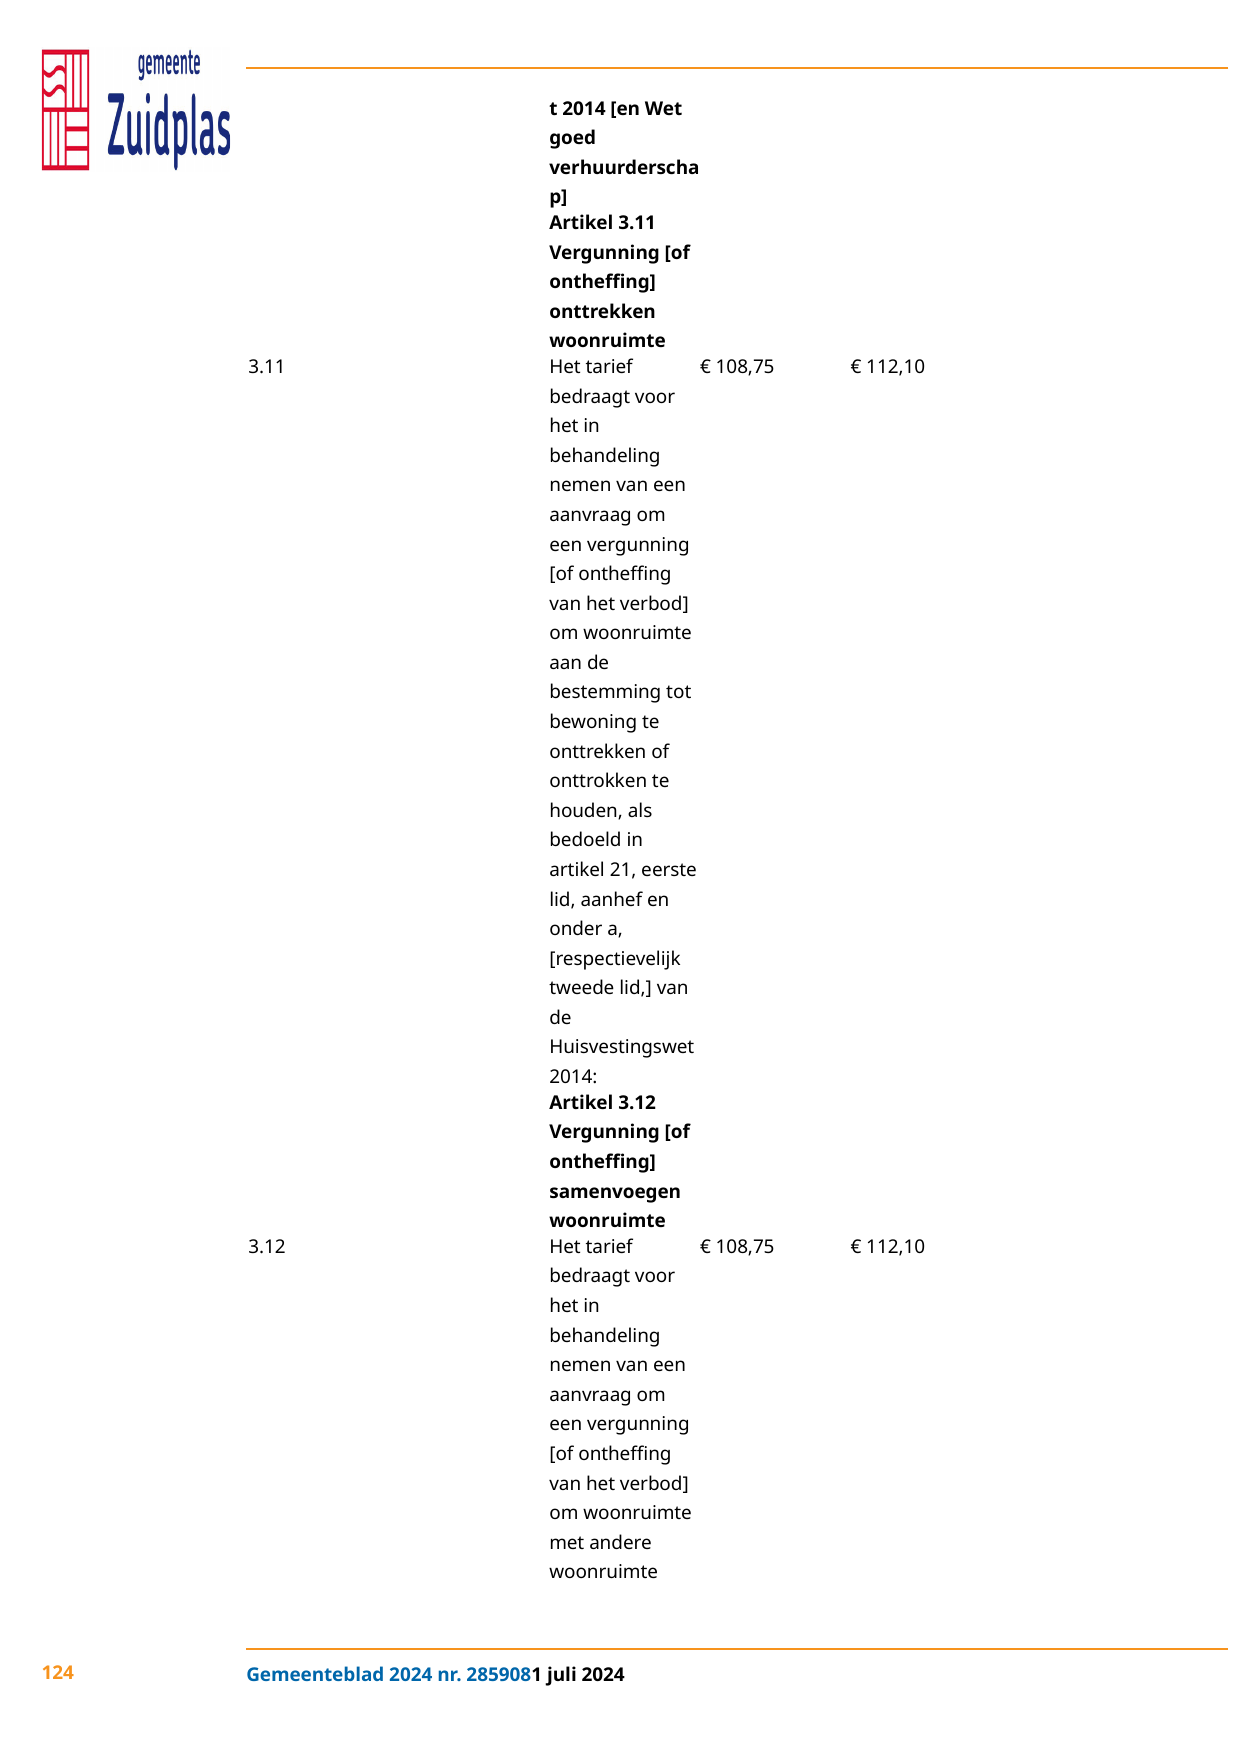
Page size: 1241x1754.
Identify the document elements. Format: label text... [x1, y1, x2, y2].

table_cell t 2014 [en Wet goed verhuurderschap] [549, 95, 700, 209]
table_cell [700, 1089, 850, 1233]
table_cell Artikel 3.12 Vergunning [of ontheffing] samenvoegen woonruimte [549, 1089, 700, 1233]
table_cell [248, 95, 398, 209]
table_cell [1001, 1089, 1152, 1233]
table_cell Het tarief bedraagt voor het in behandeling nemen van een aanvraag om een vergunning [of ontheffing van het verbod] om woonruimte met andere woonruimte [549, 1233, 700, 1584]
table_cell € 112,10 [850, 1233, 1001, 1584]
table_cell € 108,75 [700, 353, 850, 1089]
table_cell [850, 209, 1001, 353]
picture [41, 47, 231, 172]
table_cell € 108,75 [700, 1233, 850, 1584]
table_cell Artikel 3.11 Vergunning [of ontheffing] onttrekken woonruimte [549, 209, 700, 353]
table_cell [850, 95, 1001, 209]
table_cell [399, 1233, 549, 1584]
table_cell [700, 209, 850, 353]
table_cell [700, 95, 850, 209]
table_cell [850, 1089, 1001, 1233]
table_cell [248, 1089, 398, 1233]
table_cell [399, 353, 549, 1089]
table_cell [399, 1089, 549, 1233]
table_cell [1001, 209, 1152, 353]
table_cell [1001, 95, 1152, 209]
table_cell Het tarief bedraagt voor het in behandeling nemen van een aanvraag om een vergunning [of ontheffing van het verbod] om woonruimte aan de bestemming tot bewoning te onttrekken of onttrokken te houden, als bedoeld in artikel 21, eerste lid, aanhef en onder a, [respectievelijk tweede lid,] van de Huisvestingswet 2014: [549, 353, 700, 1089]
table_cell [399, 95, 549, 209]
table_cell [1001, 1233, 1152, 1584]
table_cell € 112,10 [850, 353, 1001, 1089]
table_cell 3.12 [248, 1233, 398, 1584]
table_cell [399, 209, 549, 353]
table_cell [248, 209, 398, 353]
table_cell [1001, 353, 1152, 1089]
table_cell 3.11 [248, 353, 398, 1089]
